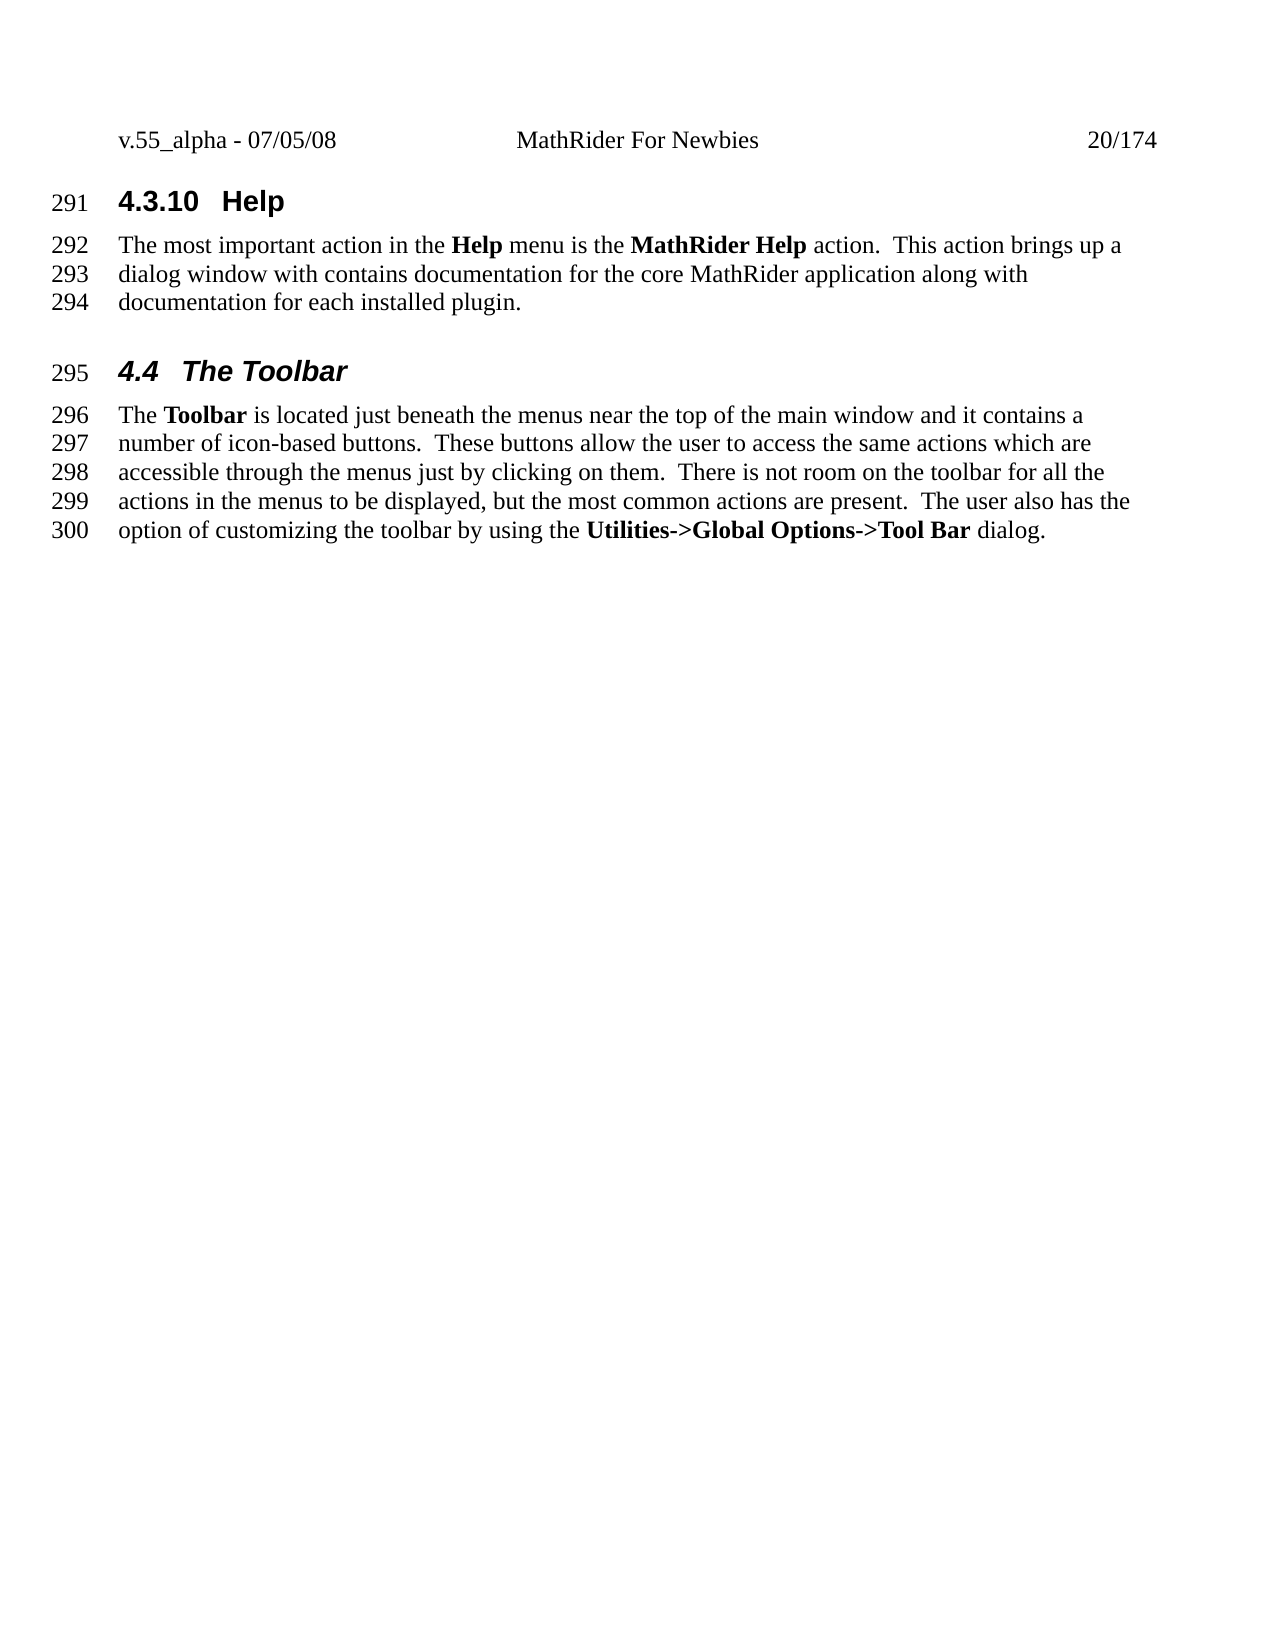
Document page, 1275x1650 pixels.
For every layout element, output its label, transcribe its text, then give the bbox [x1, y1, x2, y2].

subtitle The Toolbar [118, 354, 1157, 387]
text The most important action in the Help menu is the MathRider Help action. This action brings up a dialog window with contains documentation for the core MathRider application along with documentation for each installed plugin. [118, 230, 1157, 316]
text The Toolbar is located just beneath the menus near the top of the main window and it contains a number of icon-based buttons. These buttons allow the user to access the same actions which are accessible through the menus just by clicking on them. There is not room on the toolbar for all the actions in the menus to be displayed, but the most common actions are present. The user also has the option of customizing the toolbar by using the Utilities->Global Options->Tool Bar dialog. [118, 400, 1157, 543]
subtitle Help [118, 184, 1157, 217]
